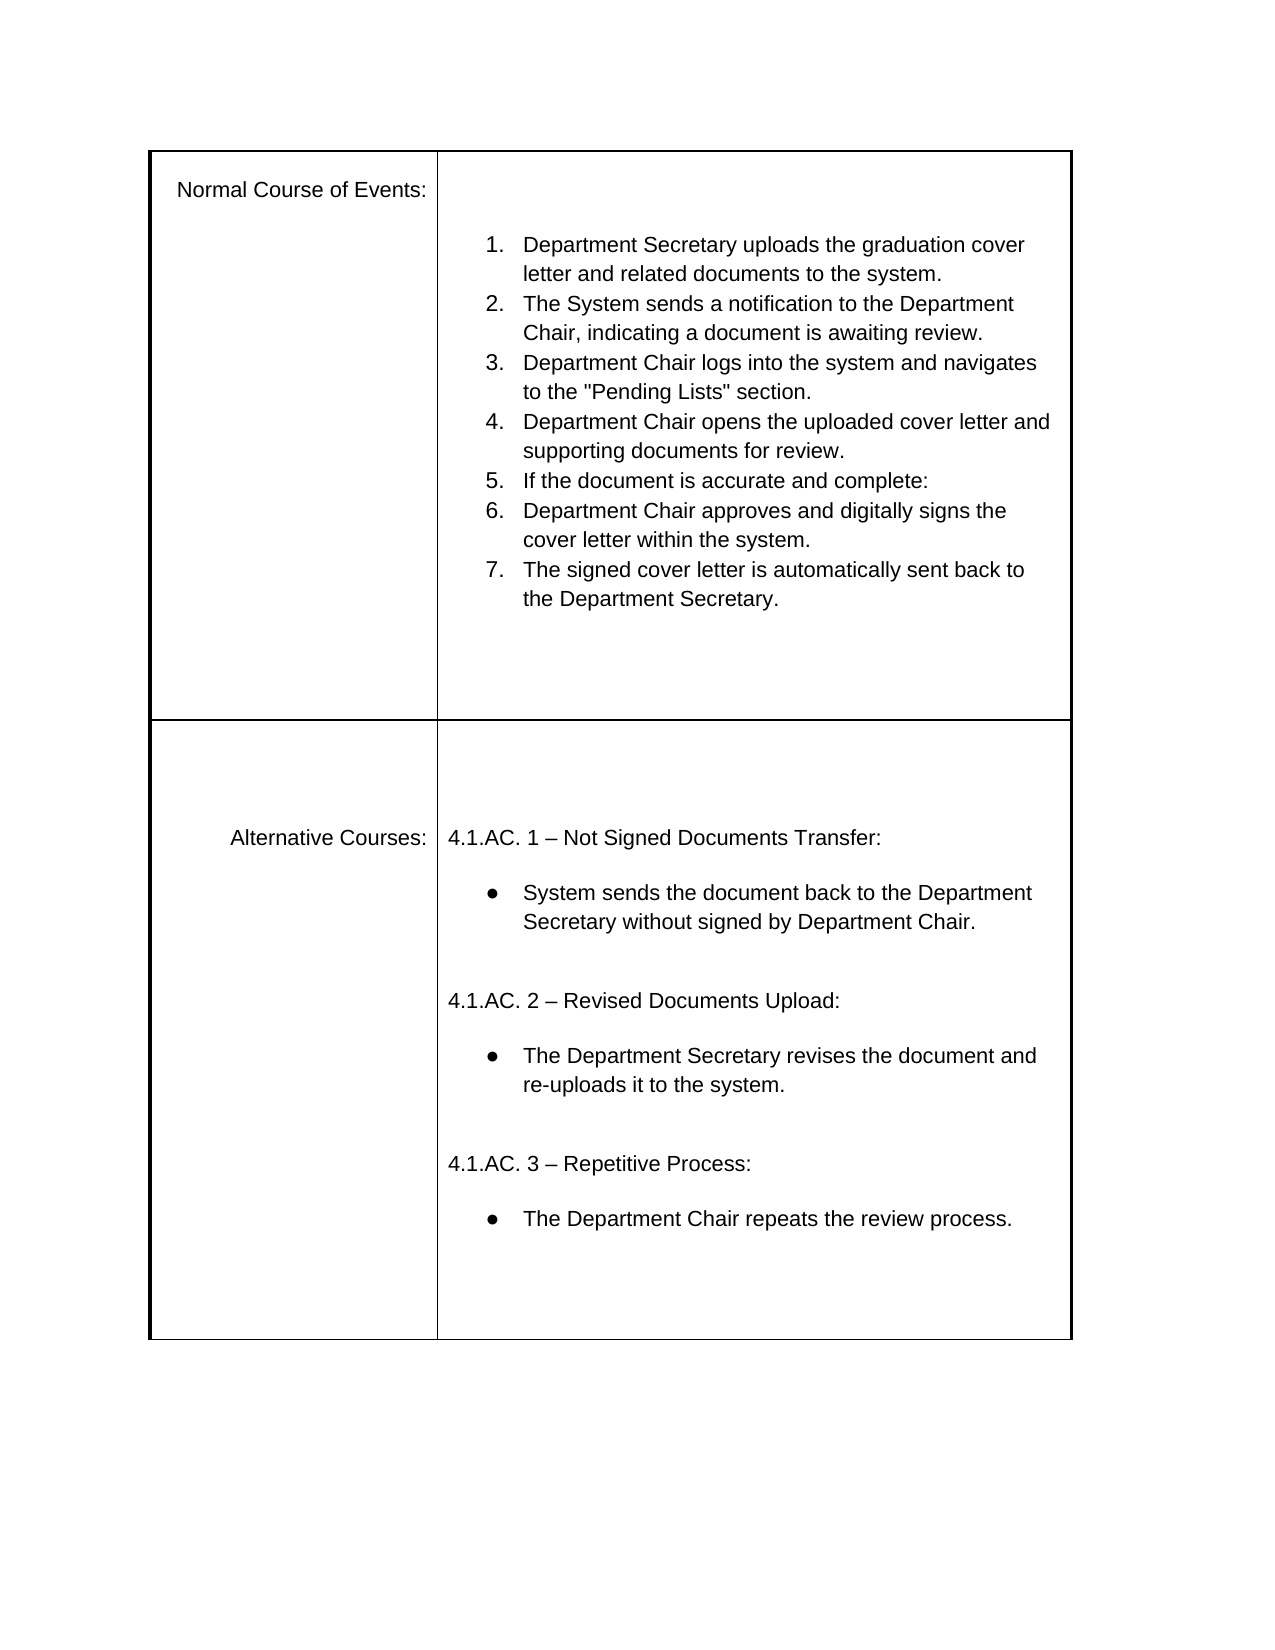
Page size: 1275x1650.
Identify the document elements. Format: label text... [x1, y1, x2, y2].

table_cell 4.1.AC. 1 – Not Signed Documents Transfer: System sends the document back to the Department Secretary without signed by Department Chair. 4.1.AC. 2 – Revised Documents Upload: The Department Secretary revises the document and re-uploads it to the system. 4.1.AC. 3 – Repetitive Process: The Department Chair repeats the review process. [438, 721, 1070, 1339]
table_cell Normal Course of Events: [152, 152, 437, 719]
table_cell Department Secretary uploads the graduation cover letter and related documents to the system. The System sends a notification to the Department Chair, indicating a document is awaiting review. Department Chair logs into the system and navigates to the "Pending Lists" section. Department Chair opens the uploaded cover letter and supporting documents for review. If the document is accurate and complete: Department Chair approves and digitally signs the cover letter within the system. The signed cover letter is automatically sent back to the Department Secretary. [438, 152, 1070, 719]
table_cell Alternative Courses: [152, 721, 437, 1339]
